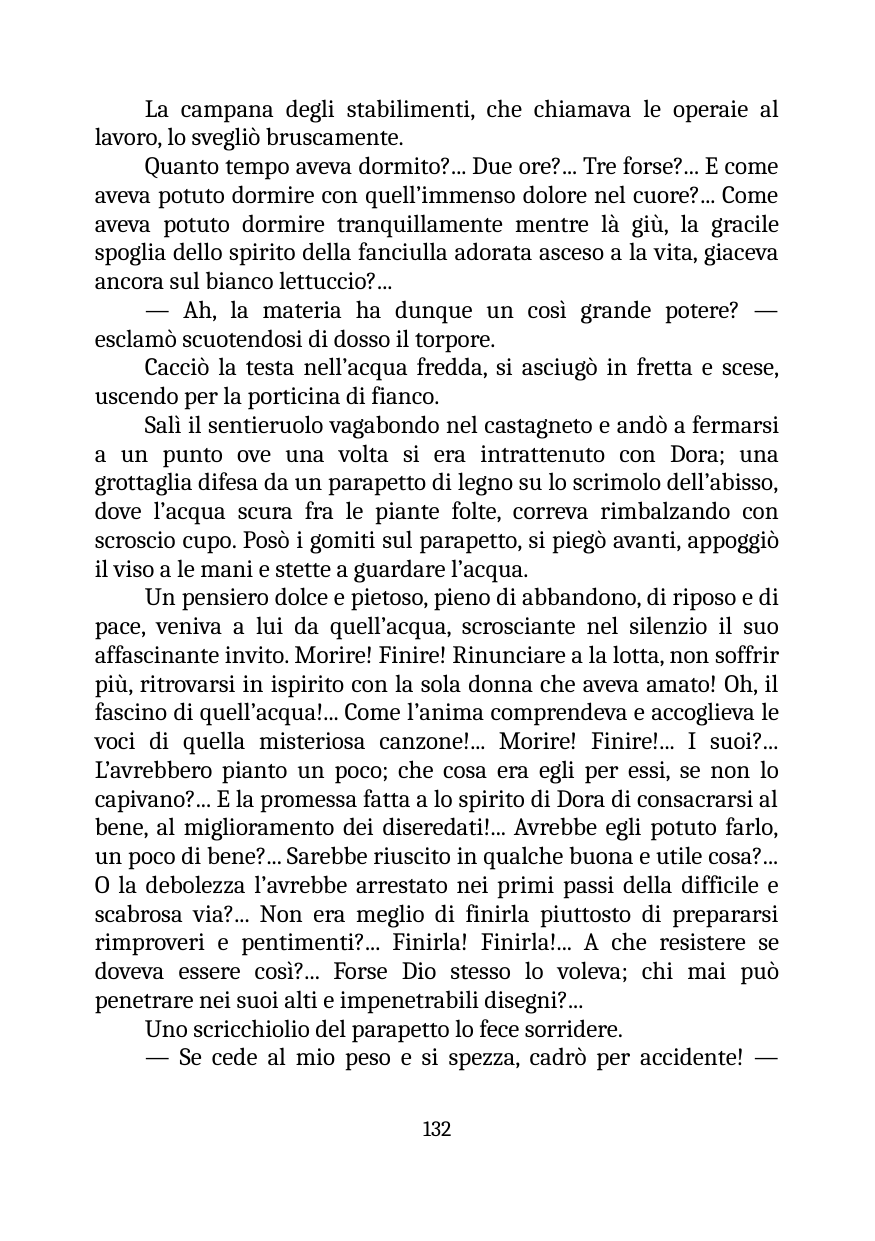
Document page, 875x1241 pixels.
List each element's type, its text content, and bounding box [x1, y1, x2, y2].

text Quanto tempo aveva dormito?... Due ore?... Tre forse?... E come aveva potuto dormire con quell’immenso dolore nel cuore?... Come aveva potuto dormire tranquillamente mentre là giù, la gracile spoglia dello spirito della fanciulla adorata asceso a la vita, giaceva ancora sul bianco lettuccio?... [94, 152, 779, 296]
text Un pensiero dolce e pietoso, pieno di abbandono, di riposo e di pace, veniva a lui da quell’acqua, scrosciante nel silenzio il suo affascinante invito. Morire! Finire! Rinunciare a la lotta, non soffrir più, ritrovarsi in ispirito con la sola donna che aveva amato! Oh, il fascino di quell’acqua!... Come l’anima comprendeva e accoglieva le voci di quella misteriosa canzone!... Morire! Finire!... I suoi?... L’avrebbero pianto un poco; che cosa era egli per essi, se non lo capivano?... E la promessa fatta a lo spirito di Dora di consacrarsi al bene, al miglioramento dei diseredati!... Avrebbe egli potuto farlo, un poco di bene?... Sarebbe riuscito in qualche buona e utile cosa?... O la debolezza l’avrebbe arrestato nei primi passi della difficile e scabrosa via?... Non era meglio di finirla piuttosto di prepararsi rimproveri e pentimenti?... Finirla! Finirla!... A che resistere se doveva essere così?... Forse Dio stesso lo voleva; chi mai può penetrare nei suoi alti e impenetrabili disegni?... [94, 583, 779, 1014]
text La campana degli stabilimenti, che chiamava le operaie al lavoro, lo svegliò bruscamente. [94, 94, 779, 152]
text — Se cede al mio peso e si spezza, cadrò per accidente! — [94, 1043, 779, 1072]
text Salì il sentieruolo vagabondo nel castagneto e andò a fermarsi a un punto ove una volta si era intrattenuto con Dora; una grottaglia difesa da un parapetto di legno su lo scrimolo dell’abisso, dove l’acqua scura fra le piante folte, correva rimbalzando con scroscio cupo. Posò i gomiti sul parapetto, si piegò avanti, appoggiò il viso a le mani e stette a guardare l’acqua. [94, 411, 779, 583]
text Uno scricchiolio del parapetto lo fece sorridere. [94, 1014, 779, 1043]
text — Ah, la materia ha dunque un così grande potere? — esclamò scuotendosi di dosso il torpore. [94, 296, 779, 353]
text Cacciò la testa nell’acqua fredda, si asciugò in fretta e scese, uscendo per la porticina di fianco. [94, 353, 779, 411]
